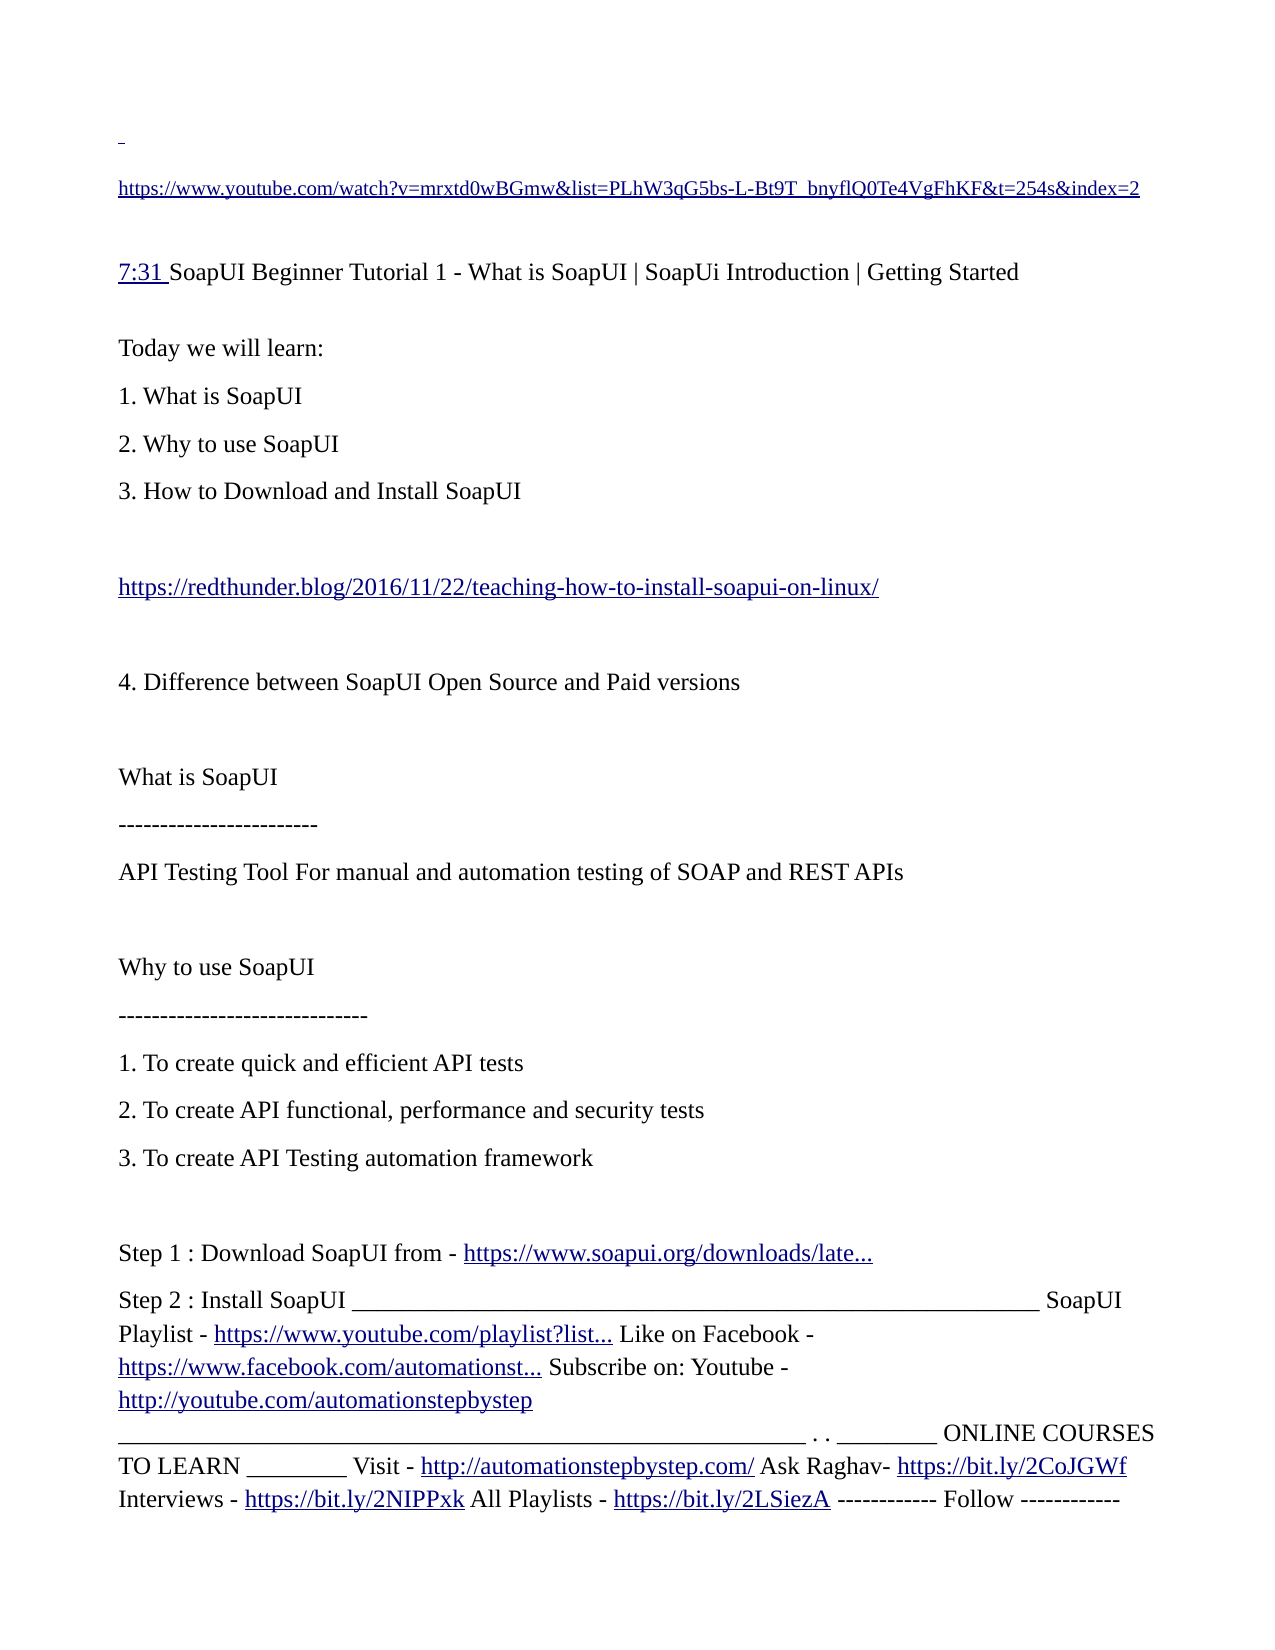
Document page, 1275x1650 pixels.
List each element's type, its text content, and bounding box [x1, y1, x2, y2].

text 3. To create API Testing automation framework [118, 1143, 1157, 1172]
text 3. How to Download and Install SoapUI [118, 476, 1157, 505]
text https://redthunder.blog/2016/11/22/teaching-how-to-install-soapui-on-linux/ [118, 572, 1157, 600]
text Step 1 : Download SoapUI from - https://www.soapui.org/downloads/late... [118, 1238, 1157, 1267]
text API Testing Tool For manual and automation testing of SOAP and REST APIs [118, 857, 1157, 886]
text 2. To create API functional, performance and security tests [118, 1095, 1157, 1124]
text 1. What is SoapUI [118, 381, 1157, 410]
text Today we will learn: [118, 333, 1157, 362]
text 7:31 SoapUI Beginner Tutorial 1 - What is SoapUI | SoapUi Introduction | Getting Started [118, 257, 1157, 286]
text 4. Difference between SoapUI Open Source and Paid versions [118, 667, 1157, 696]
text ------------------------------ [118, 1000, 1157, 1029]
text ------------------------ [118, 809, 1157, 838]
text https://www.youtube.com/watch?v=mrxtd0wBGmw&list=PLhW3qG5bs-L-Bt9T_bnyflQ0Te4VgFhKF&t=254s&index=2 [118, 176, 1157, 200]
text Step 2 : Install SoapUI _______________________________________________________ SoapUI Playlist - https://www.youtube.com/playlist?list... Like on Facebook - https://www.facebook.com/automationst... Subscribe on: Youtube - http://youtube.com/automationstepbystep _______________________________________________________ . . ________ ONLINE COURSES TO LEARN ________ Visit - http://automationstepbystep.com/ Ask Raghav- https://bit.ly/2CoJGWf Interviews - https://bit.ly/2NIPPxk All Playlists - https://bit.ly/2LSiezA ------------ Follow [118, 1286, 1157, 1512]
text 1. To create quick and efficient API tests [118, 1048, 1157, 1076]
text Why to use SoapUI [118, 952, 1157, 981]
text What is SoapUI [118, 762, 1157, 791]
text 2. Why to use SoapUI [118, 429, 1157, 457]
